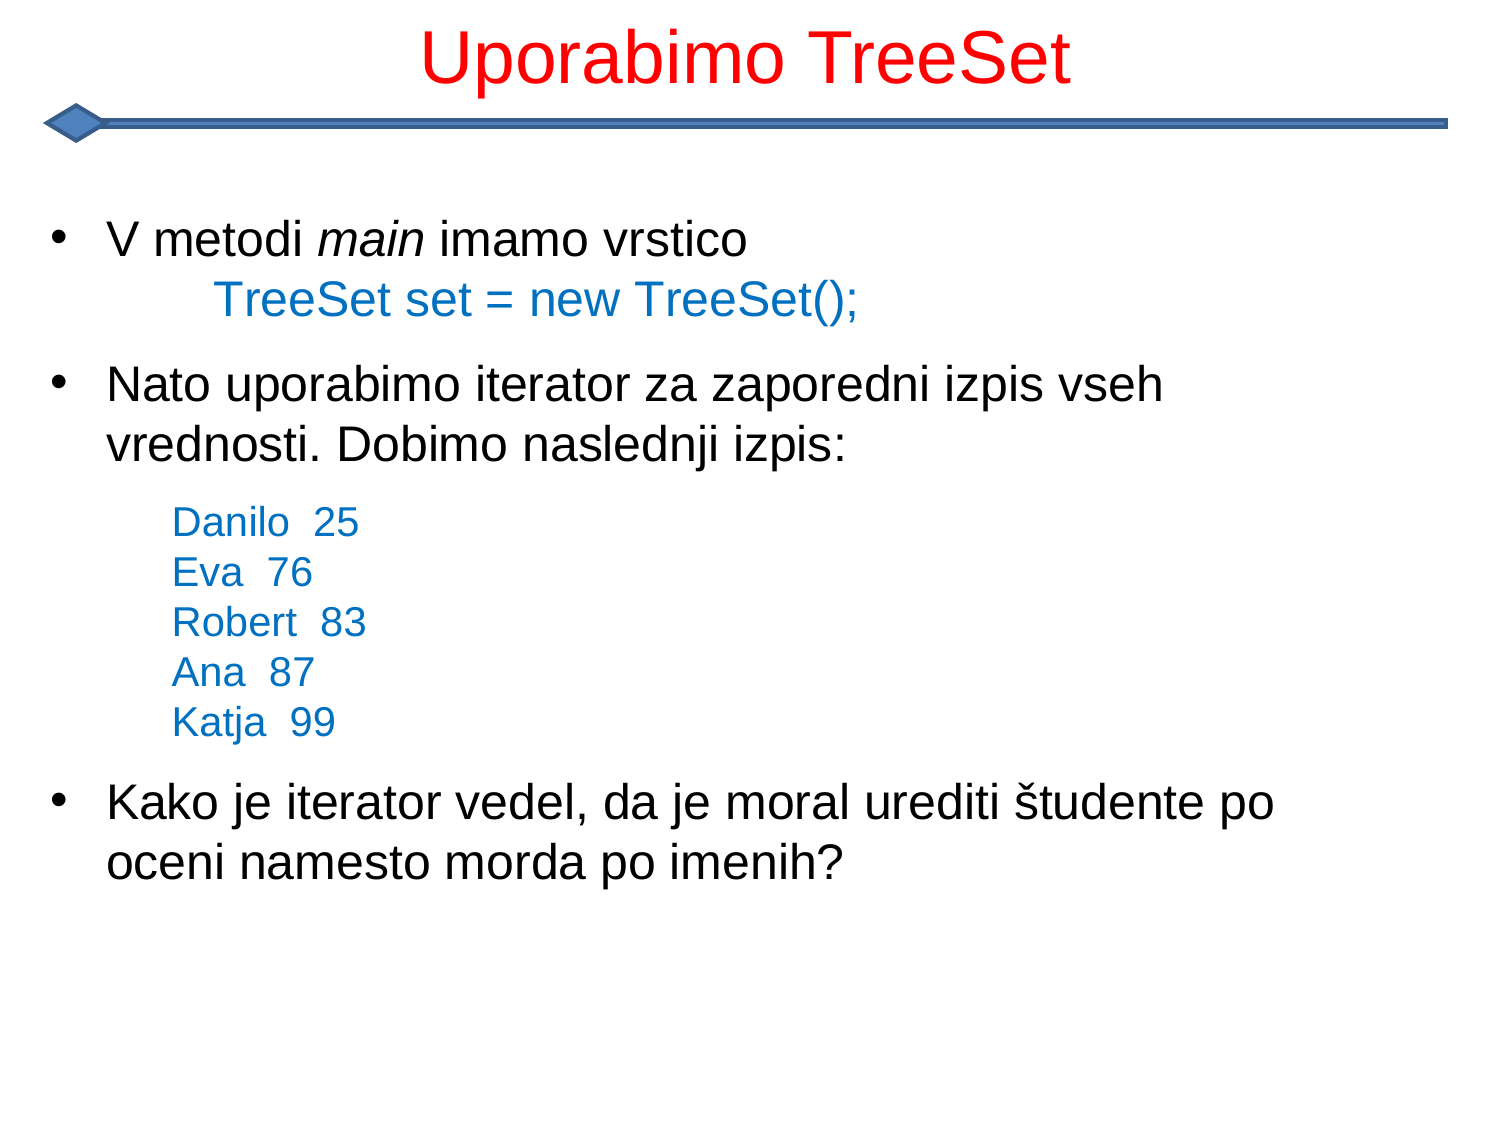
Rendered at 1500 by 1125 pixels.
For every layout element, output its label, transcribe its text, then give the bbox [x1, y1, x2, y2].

title Uporabimo TreeSet [70, 0, 1421, 108]
text_box V metodi main imamo vrstico TreeSet set = new TreeSet(); Nato uporabimo iterator za zaporedni izpis vseh vrednosti. Dobimo naslednji izpis: Danilo 25 Eva 76 Robert 83 Ana 87 Katja 99 Kako je iterator vedel, da je moral urediti študente po oceni namesto morda po imenih? [35, 199, 1386, 942]
